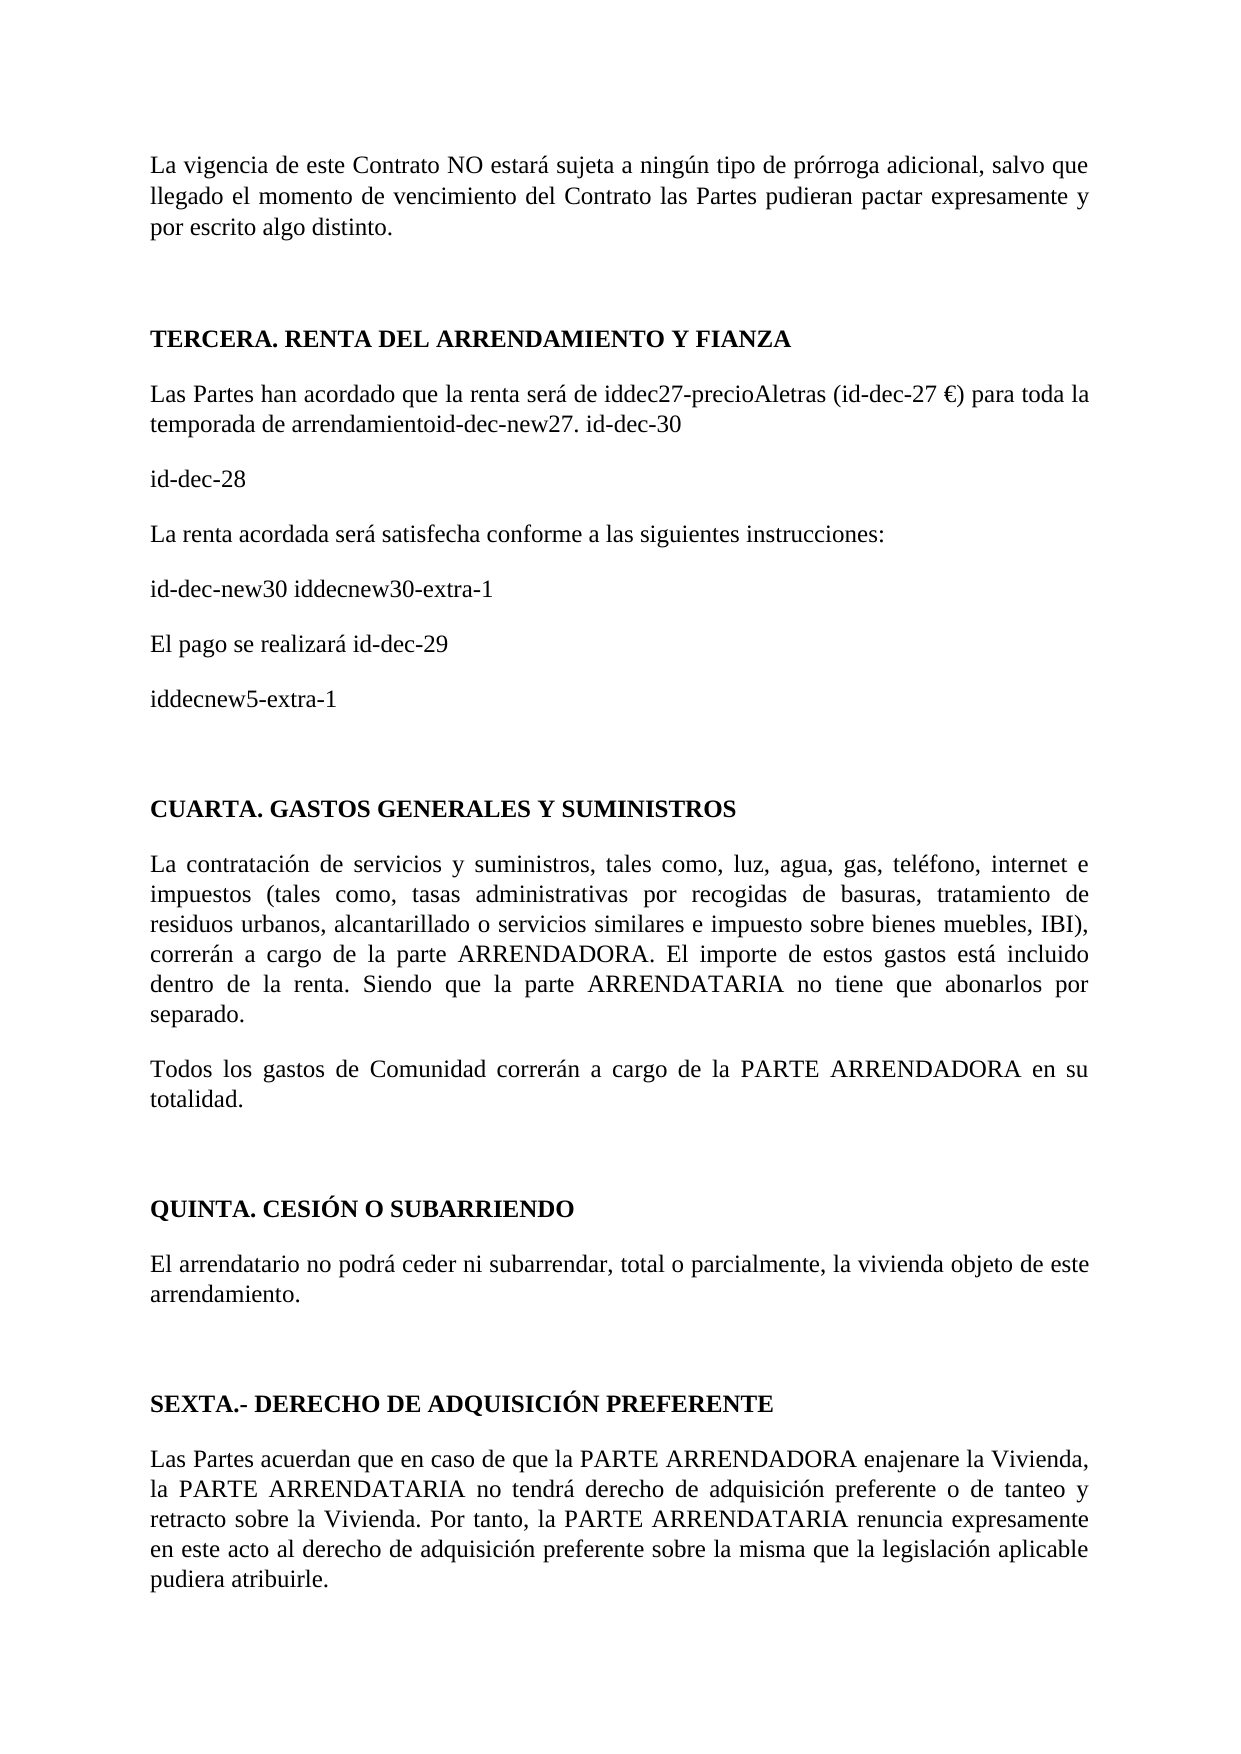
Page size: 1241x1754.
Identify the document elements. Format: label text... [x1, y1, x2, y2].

text La vigencia de este Contrato NO estará sujeta a ningún tipo de prórroga adicional, salvo que llegado el momento de vencimiento del Contrato las Partes pudieran pactar expresamente y por escrito algo distinto. [150, 150, 1090, 241]
text Todos los gastos de Comunidad correrán a cargo de la PARTE ARRENDADORA en su totalidad. [150, 1053, 1090, 1113]
text Las Partes acuerdan que en caso de que la PARTE ARRENDADORA enajenare la Vivienda, la PARTE ARRENDATARIA no tendrá derecho de adquisición preferente o de tanteo y retracto sobre la Vivienda. Por tanto, la PARTE ARRENDATARIA renuncia expresamente en este acto al derecho de adquisición preferente sobre la misma que la legislación aplicable pudiera atribuirle. [150, 1443, 1090, 1593]
text CUARTA. GASTOS GENERALES Y SUMINISTROS [150, 793, 1090, 823]
text id-dec-new30 iddecnew30-extra-1 [150, 573, 1090, 603]
text iddecnew5-extra-1 [150, 683, 1090, 713]
text Las Partes han acordado que la renta será de iddec27-precioAletras (id-dec-27 €) para toda la temporada de arrendamientoid-dec-new27. id-dec-30 [150, 378, 1090, 438]
text El arrendatario no podrá ceder ni subarrendar, total o parcialmente, la vivienda objeto de este arrendamiento. [150, 1248, 1090, 1308]
text QUINTA. CESIÓN O SUBARRIENDO [150, 1193, 1090, 1223]
text La contratación de servicios y suministros, tales como, luz, agua, gas, teléfono, internet e impuestos (tales como, tasas administrativas por recogidas de basuras, tratamiento de residuos urbanos, alcantarillado o servicios similares e impuesto sobre bienes muebles, IBI), correrán a cargo de la parte ARRENDADORA. El importe de estos gastos está incluido dentro de la renta. Siendo que la parte ARRENDATARIA no tiene que abonarlos por separado. [150, 848, 1090, 1028]
text id-dec-28 [150, 463, 1090, 493]
text El pago se realizará id-dec-29 [150, 628, 1090, 658]
text SEXTA.- DERECHO DE ADQUISICIÓN PREFERENTE [150, 1388, 1090, 1418]
text TERCERA. RENTA DEL ARRENDAMIENTO Y FIANZA [150, 323, 1090, 353]
text La renta acordada será satisfecha conforme a las siguientes instrucciones: [150, 518, 1090, 548]
